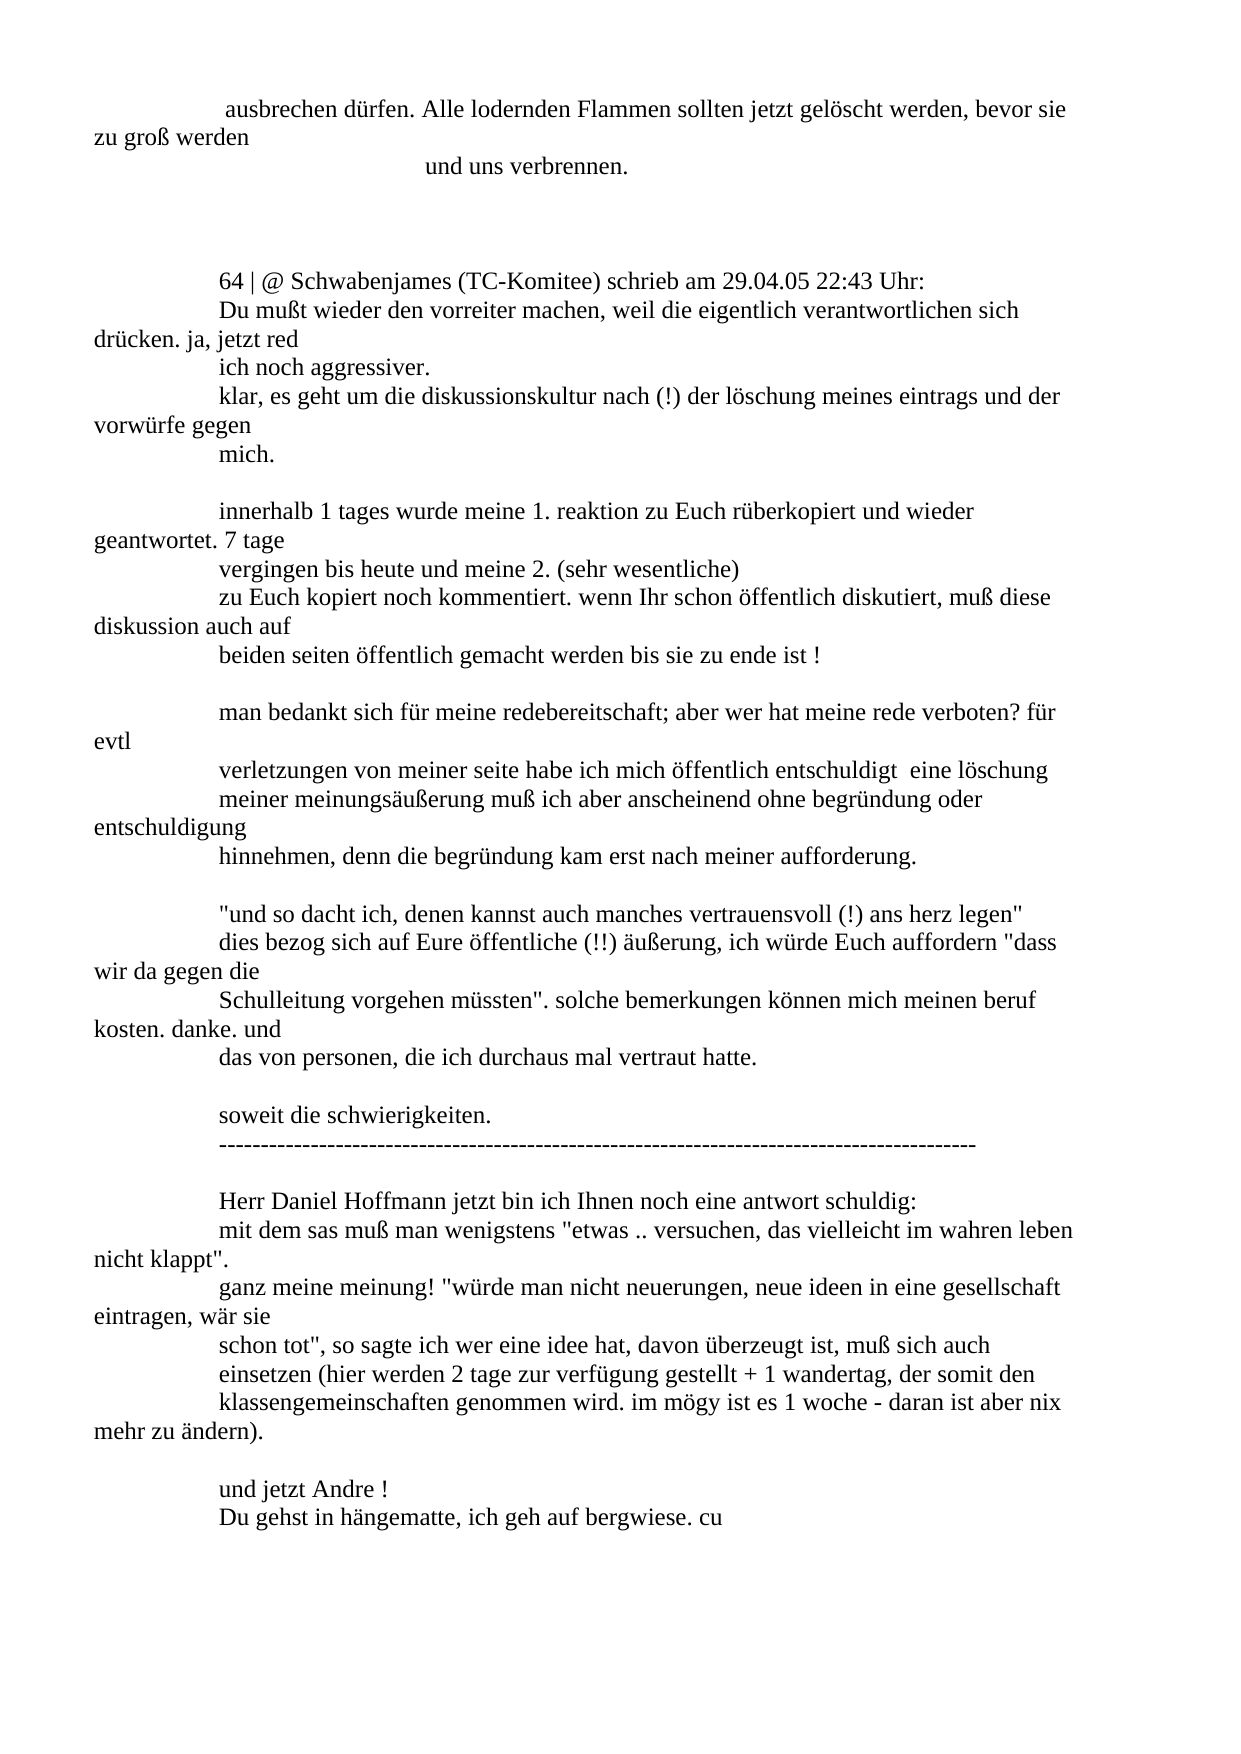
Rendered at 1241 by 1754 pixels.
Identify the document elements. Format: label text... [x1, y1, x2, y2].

text man bedankt sich für meine redebereitschaft; aber wer hat meine rede verboten? für evtl [94, 697, 1092, 755]
text klar, es geht um die diskussionskultur nach (!) der löschung meines eintrags und der vorwürfe gegen [94, 381, 1092, 439]
text ich noch aggressiver. [94, 352, 1092, 381]
text 64 | @ Schwabenjames (TC-Komitee) schrieb am 29.04.05 22:43 Uhr: [94, 266, 1092, 295]
text ganz meine meinung! "würde man nicht neuerungen, neue ideen in eine gesellschaft eintragen, wär sie [94, 1272, 1092, 1330]
text Schulleitung vorgehen müssten". solche bemerkungen können mich meinen beruf kosten. danke. und [94, 985, 1092, 1042]
text verletzungen von meiner seite habe ich mich öffentlich entschuldigt eine löschung [94, 755, 1092, 784]
text ------------------------------------------------------------------------------------------- [94, 1129, 1092, 1157]
text beiden seiten öffentlich gemacht werden bis sie zu ende ist ! [94, 640, 1092, 669]
text zu Euch kopiert noch kommentiert. wenn Ihr schon öffentlich diskutiert, muß diese diskussion auch auf [94, 582, 1092, 640]
text mit dem sas muß man wenigstens "etwas .. versuchen, das vielleicht im wahren leben nicht klappt". [94, 1215, 1092, 1272]
text mich. [94, 439, 1092, 467]
text soweit die schwierigkeiten. [94, 1100, 1092, 1129]
text das von personen, die ich durchaus mal vertraut hatte. [94, 1042, 1092, 1071]
text und uns verbrennen. [94, 151, 1092, 180]
text Herr Daniel Hoffmann jetzt bin ich Ihnen noch eine antwort schuldig: [94, 1186, 1092, 1215]
text dies bezog sich auf Eure öffentliche (!!) äußerung, ich würde Euch auffordern "dass wir da gegen die [94, 927, 1092, 985]
text Du mußt wieder den vorreiter machen, weil die eigentlich verantwortlichen sich drücken. ja, jetzt red [94, 295, 1092, 352]
text klassengemeinschaften genommen wird. im mögy ist es 1 woche - daran ist aber nix mehr zu ändern). [94, 1387, 1092, 1445]
text und jetzt Andre ! [94, 1474, 1092, 1502]
text hinnehmen, denn die begründung kam erst nach meiner aufforderung. [94, 841, 1092, 870]
text vergingen bis heute und meine 2. (sehr wesentliche) [94, 554, 1092, 582]
text "und so dacht ich, denen kannst auch manches vertrauensvoll (!) ans herz legen" [94, 899, 1092, 927]
text meiner meinungsäußerung muß ich aber anscheinend ohne begründung oder entschuldigung [94, 784, 1092, 841]
text innerhalb 1 tages wurde meine 1. reaktion zu Euch rüberkopiert und wieder geantwortet. 7 tage [94, 496, 1092, 554]
text Du gehst in hängematte, ich geh auf bergwiese. cu [94, 1502, 1092, 1531]
text ausbrechen dürfen. Alle lodernden Flammen sollten jetzt gelöscht werden, bevor sie zu groß werden [94, 94, 1092, 151]
text schon tot", so sagte ich wer eine idee hat, davon überzeugt ist, muß sich auch [94, 1330, 1092, 1359]
text einsetzen (hier werden 2 tage zur verfügung gestellt + 1 wandertag, der somit den [94, 1359, 1092, 1387]
